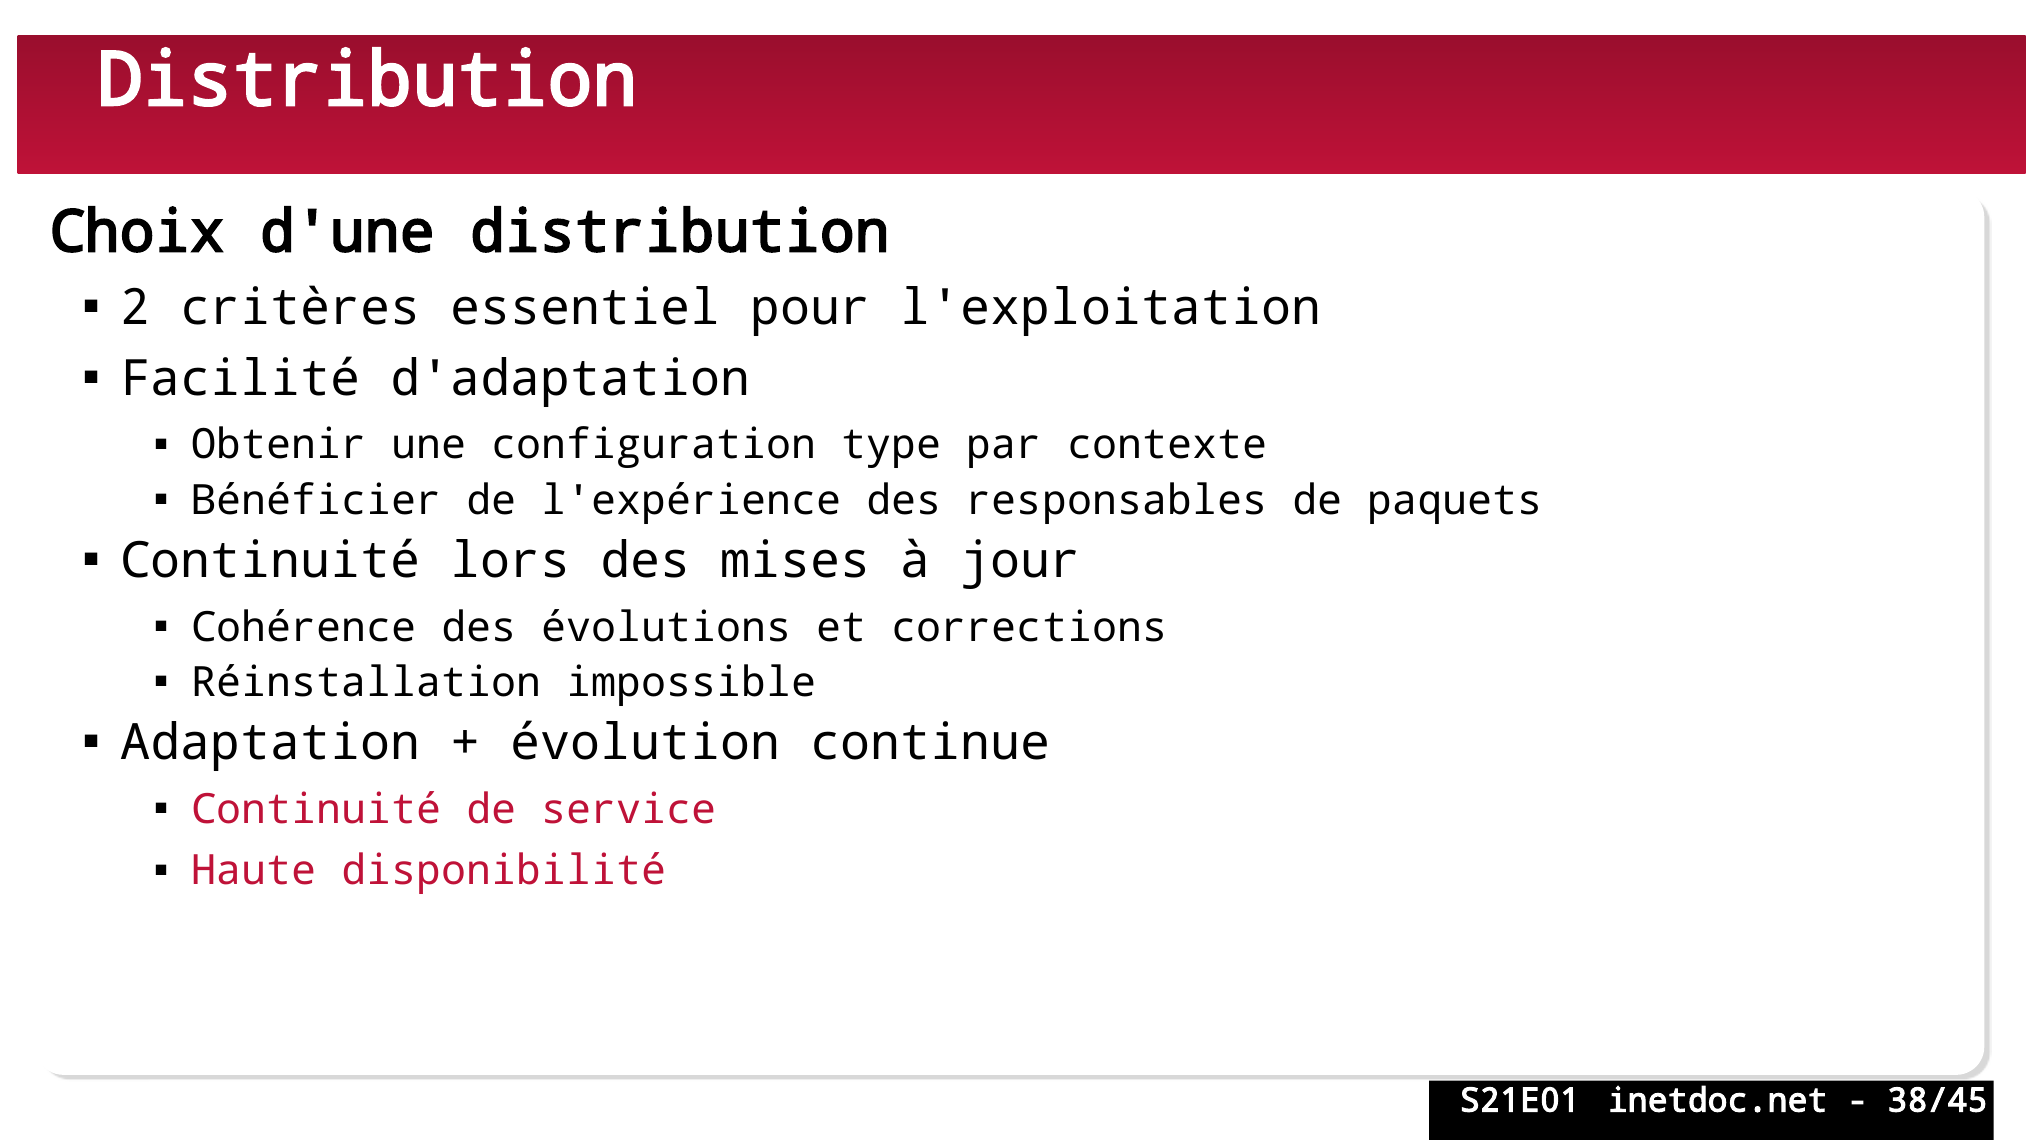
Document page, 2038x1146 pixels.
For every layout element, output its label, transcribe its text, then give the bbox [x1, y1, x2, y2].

text_box Distribution [17, 35, 2026, 174]
text_box Choix d'une distribution 2 critères essentiel pour l'exploitation Facilité d'adaptation Obtenir une configuration type par contexte Bénéficier de l'expérience des responsables de paquets Continuité lors des mises à jour Cohérence des évolutions et corrections Réinstallation impossible Adaptation + évolution continue Continuité de service Haute disponibilité [35, 188, 1985, 1075]
text_box S21E01 inetdoc.net - <numéro>/45 [1429, 1080, 1994, 1140]
